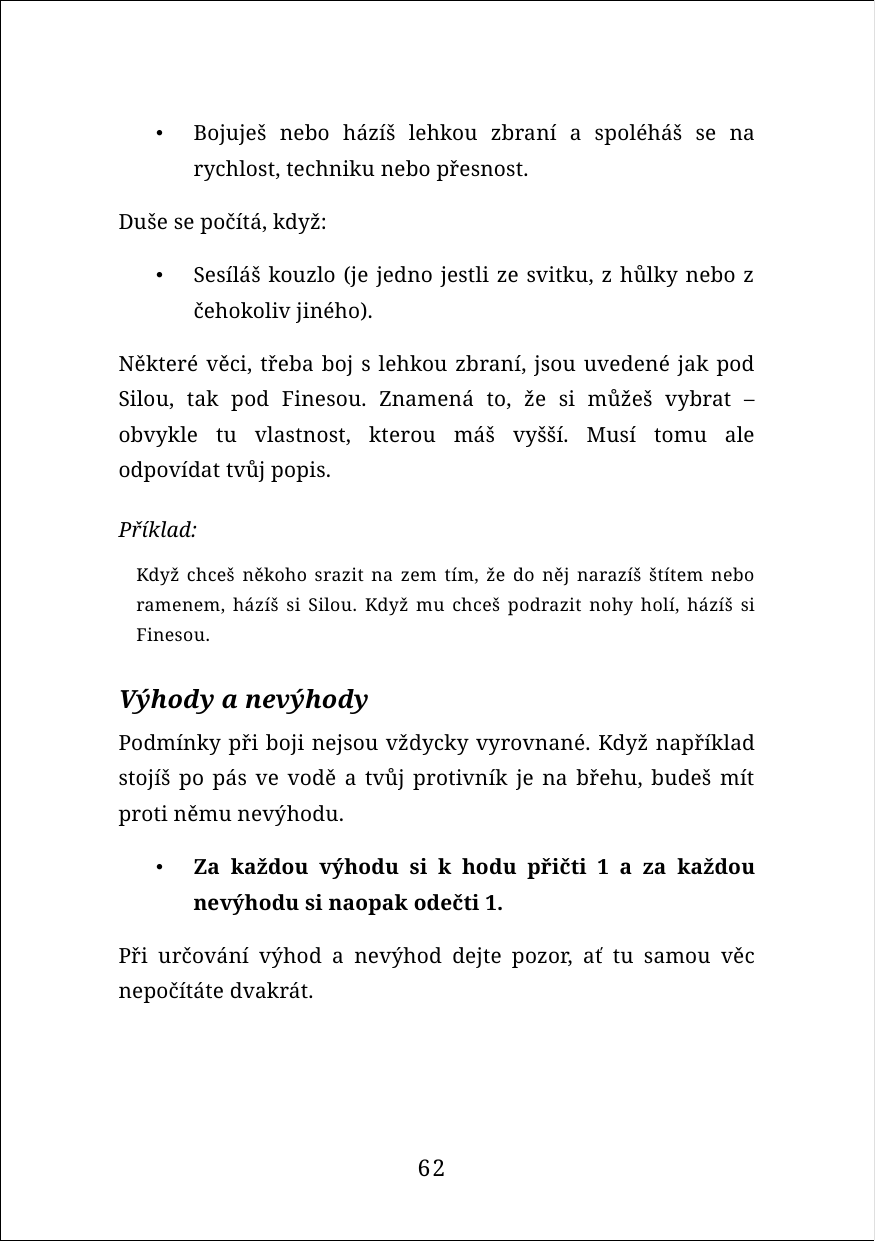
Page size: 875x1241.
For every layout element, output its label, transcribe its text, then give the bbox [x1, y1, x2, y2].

text Při určování výhod a nevýhod dejte pozor, ať tu samou věc nepočítáte dvakrát. [118, 941, 756, 1005]
subtitle Výhody a nevýhody [118, 682, 756, 716]
list Sesíláš kouzlo (je jedno jestli ze svitku, z hůlky nebo z čehokoliv jiného). [156, 260, 756, 324]
list Bojuješ nebo házíš lehkou zbraní a spoléháš se na rychlost, techniku nebo přesnost. [156, 118, 756, 182]
text Podmínky při boji nejsou vždycky vyrovnané. Když například stojíš po pás ve vodě a tvůj protivník je na břehu, budeš mít proti němu nevýhodu. [118, 728, 756, 827]
text Duše se počítá, když: [118, 207, 756, 235]
list Za každou výhodu si k hodu přičti 1 a za každou nevýhodu si naopak odečti 1. [156, 852, 756, 916]
text Některé věci, třeba boj s lehkou zbraní, jsou uvedené jak pod Silou, tak pod Finesou. Znamená to, že si můžeš vybrat – obvykle tu vlastnost, kterou máš vyšší. Musí tomu ale odpovídat tvůj popis. [118, 349, 756, 484]
text Příklad: [118, 515, 756, 543]
text Když chceš někoho srazit na zem tím, že do něj narazíš štítem nebo ramenem, házíš si Silou. Když mu chceš podrazit nohy holí, házíš si Finesou. [136, 562, 756, 647]
